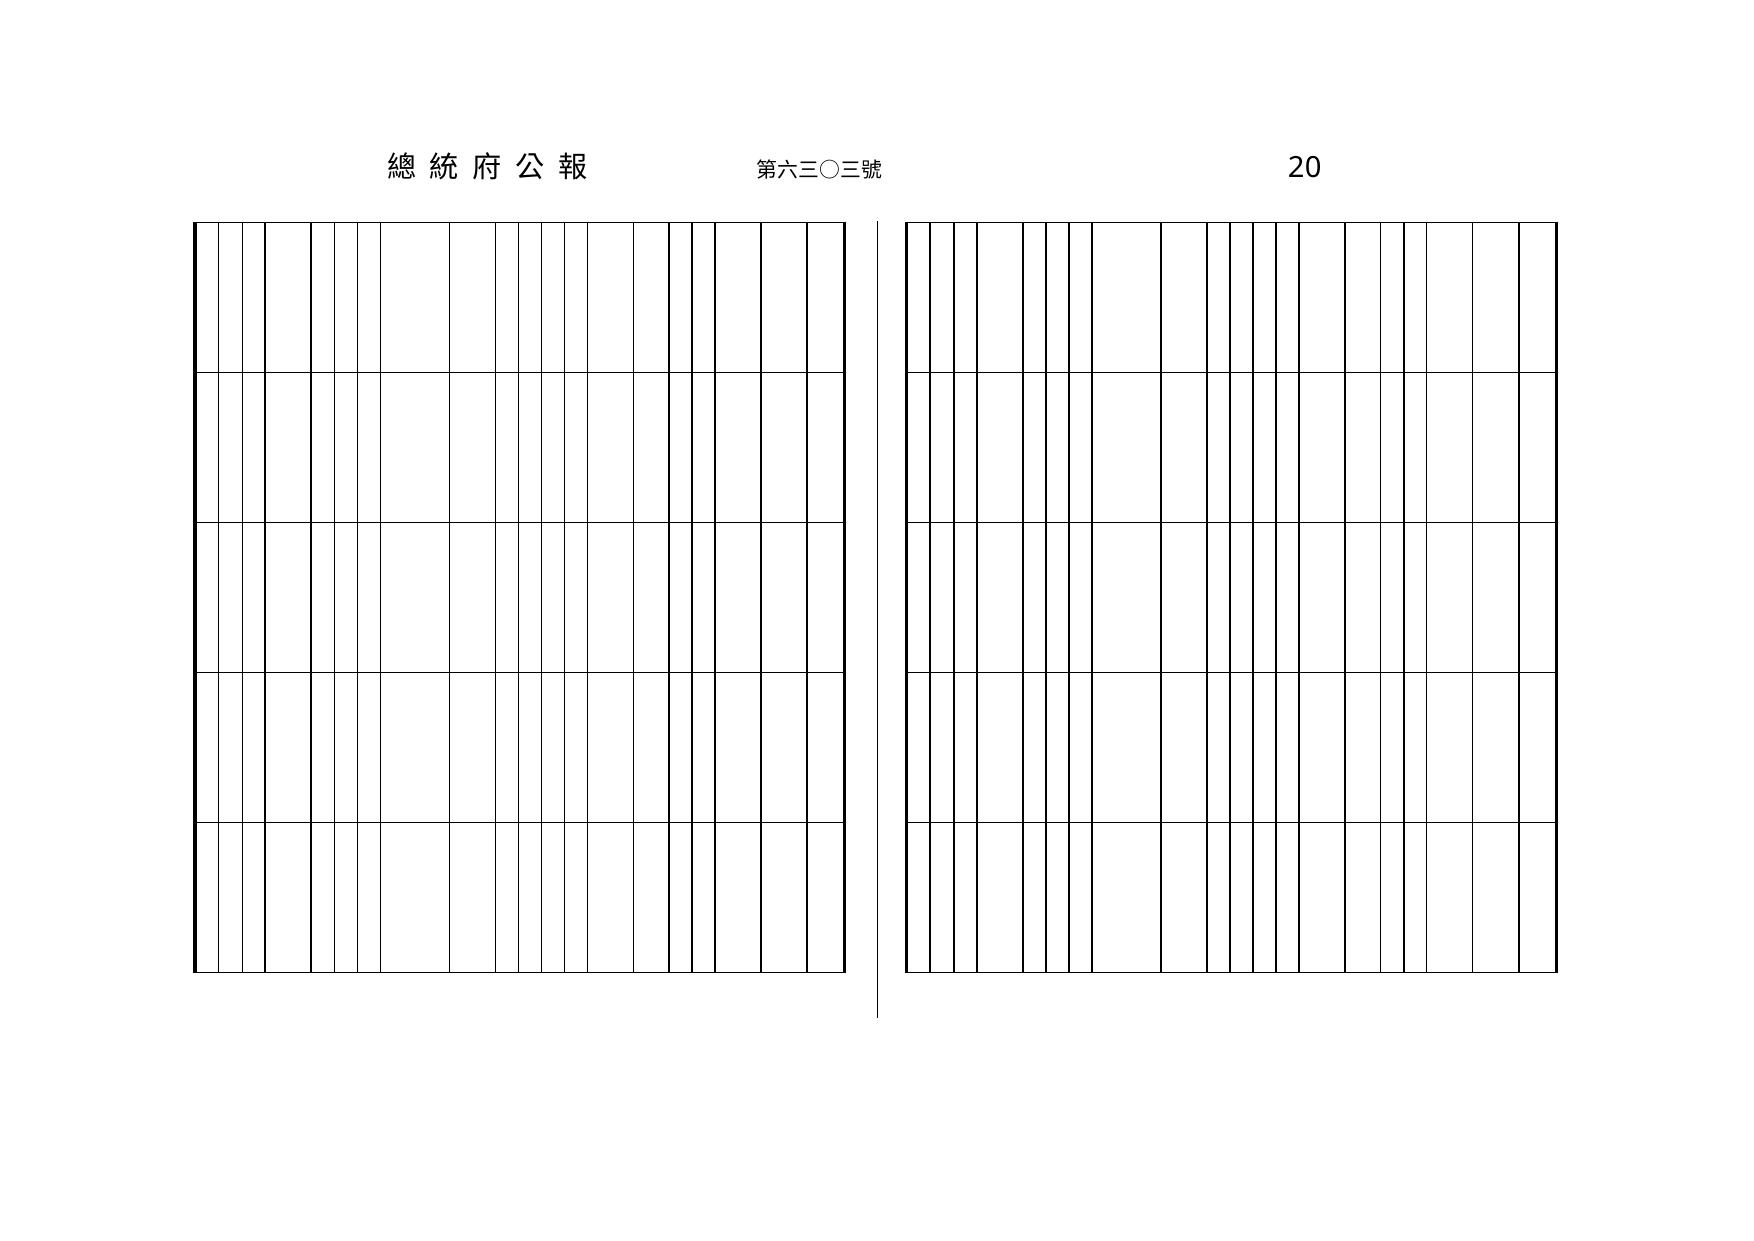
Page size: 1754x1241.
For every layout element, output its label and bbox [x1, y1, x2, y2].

table_cell [1496, 673, 1518, 822]
table_cell [1184, 673, 1206, 822]
table_cell [565, 523, 587, 672]
table_cell [358, 523, 380, 672]
table_cell [1115, 373, 1138, 522]
table_cell [931, 823, 953, 972]
table_cell [1162, 823, 1184, 972]
table_cell [1138, 673, 1160, 822]
table_cell [1093, 823, 1115, 972]
table_cell [381, 673, 403, 822]
table_cell [784, 523, 806, 672]
table_cell [496, 373, 518, 522]
table_cell [716, 523, 738, 672]
table_cell [1184, 373, 1206, 522]
table_cell [1184, 223, 1206, 372]
table_cell [1300, 823, 1322, 972]
table_cell [1300, 523, 1322, 672]
table_cell [288, 223, 310, 372]
table_cell [1496, 823, 1518, 972]
table_cell [381, 223, 403, 372]
table_cell [1405, 373, 1426, 522]
table_cell [1346, 373, 1380, 522]
table_cell [716, 673, 738, 822]
table_cell [738, 223, 760, 372]
table_cell [266, 373, 288, 522]
table_cell [1450, 373, 1472, 522]
table_cell [1520, 823, 1555, 972]
table_cell [542, 673, 564, 822]
table_cell [978, 823, 1000, 972]
table_cell [1231, 373, 1252, 522]
table_cell [312, 223, 334, 372]
table_cell [197, 373, 218, 522]
table_cell [1254, 223, 1275, 372]
table_cell [243, 523, 264, 672]
table_cell [288, 373, 310, 522]
table_cell [693, 523, 714, 672]
table_cell [519, 823, 541, 972]
table_cell [473, 823, 495, 972]
table_cell [1070, 523, 1091, 672]
table_cell [450, 673, 472, 822]
table_cell [565, 223, 587, 372]
table_cell [588, 673, 611, 822]
table_cell [1300, 673, 1322, 822]
table_cell [1322, 673, 1344, 822]
table_cell [381, 373, 403, 522]
table_cell [955, 673, 976, 822]
table_cell [426, 523, 449, 672]
table_cell [450, 823, 472, 972]
table_cell [762, 523, 784, 672]
table_cell [1184, 523, 1206, 672]
table_cell [1070, 373, 1091, 522]
table_cell [496, 523, 518, 672]
table_cell [588, 223, 611, 372]
table_cell [1254, 823, 1275, 972]
table_cell [611, 823, 633, 972]
table_cell [670, 223, 691, 372]
table_cell [1405, 523, 1426, 672]
table_cell [358, 823, 380, 972]
table_cell [634, 823, 668, 972]
table_cell [784, 373, 806, 522]
table_cell [1473, 823, 1496, 972]
table_cell [1520, 523, 1555, 672]
table_cell [1208, 823, 1229, 972]
table_cell [1000, 223, 1022, 372]
table_cell [1138, 373, 1160, 522]
table_cell [1162, 373, 1184, 522]
table_cell [1450, 223, 1472, 372]
table_cell [381, 523, 403, 672]
table_cell [908, 823, 929, 972]
table_cell [1047, 673, 1068, 822]
table_cell [1473, 373, 1496, 522]
table_cell [693, 673, 714, 822]
table_cell [931, 373, 953, 522]
table_cell [716, 373, 738, 522]
table_cell [634, 523, 668, 672]
table_cell [634, 673, 668, 822]
table_cell [738, 373, 760, 522]
table_cell [403, 823, 426, 972]
table_cell [1473, 523, 1496, 672]
table_cell [634, 373, 668, 522]
table_cell [1184, 823, 1206, 972]
table_cell [266, 523, 288, 672]
table_cell [403, 223, 426, 372]
table_cell [1450, 823, 1472, 972]
table_cell [611, 673, 633, 822]
table_cell [1496, 223, 1518, 372]
table_cell [1093, 523, 1115, 672]
table_cell [565, 373, 587, 522]
table_cell [426, 823, 449, 972]
table_cell [1231, 223, 1252, 372]
table_cell [519, 223, 541, 372]
table_cell [335, 673, 357, 822]
table_cell [1300, 223, 1322, 372]
table_cell [693, 373, 714, 522]
table_cell [335, 823, 357, 972]
table_cell [426, 673, 449, 822]
table_cell [1381, 673, 1403, 822]
table_cell [931, 523, 953, 672]
table_cell [1346, 673, 1380, 822]
table_cell [358, 673, 380, 822]
table_cell [1427, 373, 1450, 522]
table_cell [1024, 823, 1045, 972]
table_cell [542, 373, 564, 522]
table_cell [978, 223, 1000, 372]
table_cell [1520, 373, 1555, 522]
table_cell [403, 523, 426, 672]
table_cell [670, 523, 691, 672]
table_cell [1322, 373, 1344, 522]
table_cell [808, 223, 843, 372]
table_cell [1427, 823, 1450, 972]
table_cell [1208, 223, 1229, 372]
table_cell [670, 673, 691, 822]
table_cell [1115, 523, 1138, 672]
table_cell [335, 223, 357, 372]
table_cell [243, 373, 264, 522]
table_cell [1427, 223, 1450, 372]
table_cell [908, 673, 929, 822]
table_cell [588, 523, 611, 672]
table_cell [1254, 373, 1275, 522]
table_cell [426, 223, 449, 372]
table_cell [1000, 673, 1022, 822]
table_cell [1381, 373, 1403, 522]
table_cell [219, 523, 242, 672]
table_cell [312, 523, 334, 672]
table_cell [1346, 223, 1380, 372]
table_cell [243, 223, 264, 372]
table_cell [1047, 373, 1068, 522]
table_cell [1208, 523, 1229, 672]
table_cell [611, 523, 633, 672]
table_cell [762, 823, 784, 972]
table_cell [611, 373, 633, 522]
table_cell [716, 223, 738, 372]
table_cell [542, 523, 564, 672]
table_cell [1208, 373, 1229, 522]
table_cell [1405, 823, 1426, 972]
table_cell [1231, 523, 1252, 672]
table_cell [1450, 523, 1472, 672]
table_cell [1322, 823, 1344, 972]
table_cell [1322, 223, 1344, 372]
table_cell [762, 223, 784, 372]
table_cell [611, 223, 633, 372]
table_cell [266, 823, 288, 972]
table_cell [1115, 223, 1138, 372]
table_cell [403, 673, 426, 822]
table_cell [1405, 223, 1426, 372]
table_cell [519, 673, 541, 822]
table_cell [496, 673, 518, 822]
table_cell [1277, 373, 1298, 522]
table_cell [1277, 223, 1298, 372]
table_cell [1300, 373, 1322, 522]
table_cell [1381, 523, 1403, 672]
table_cell [955, 823, 976, 972]
table_cell [1381, 823, 1403, 972]
table_cell [762, 673, 784, 822]
table_cell [808, 373, 843, 522]
table_cell [1070, 673, 1091, 822]
table_cell [288, 673, 310, 822]
table_cell [1496, 523, 1518, 672]
table_cell [266, 223, 288, 372]
table_cell [955, 223, 976, 372]
table_cell [978, 523, 1000, 672]
table_cell [1254, 523, 1275, 672]
table_cell [1024, 523, 1045, 672]
table_cell [908, 523, 929, 672]
table_cell [908, 373, 929, 522]
table_cell [1473, 673, 1496, 822]
table_cell [1024, 223, 1045, 372]
table_cell [243, 673, 264, 822]
table_cell [1473, 223, 1496, 372]
table_cell [288, 523, 310, 672]
table_cell [450, 223, 472, 372]
table_cell [1346, 823, 1380, 972]
table_cell [738, 523, 760, 672]
table_cell [1047, 523, 1068, 672]
table_cell [1115, 823, 1138, 972]
table_cell [1115, 673, 1138, 822]
table_cell [496, 823, 518, 972]
table_cell [1277, 523, 1298, 672]
table_cell [1024, 373, 1045, 522]
table_cell [403, 373, 426, 522]
table_cell [1138, 223, 1160, 372]
table_cell [784, 223, 806, 372]
table_cell [1346, 523, 1380, 672]
table_cell [1093, 673, 1115, 822]
table_cell [1450, 673, 1472, 822]
table_cell [219, 823, 242, 972]
table_cell [808, 673, 843, 822]
table_cell [243, 823, 264, 972]
table_cell [978, 373, 1000, 522]
table_cell [1138, 823, 1160, 972]
table_cell [542, 223, 564, 372]
table_cell [808, 523, 843, 672]
table_cell [1000, 373, 1022, 522]
table_cell [197, 223, 218, 372]
table_cell [1093, 373, 1115, 522]
table_cell [908, 223, 929, 372]
table_cell [565, 823, 587, 972]
table_cell [1162, 223, 1184, 372]
table_cell [634, 223, 668, 372]
table_cell [1093, 223, 1115, 372]
table_cell [588, 823, 611, 972]
table_cell [1277, 823, 1298, 972]
table_cell [519, 523, 541, 672]
table_cell [450, 373, 472, 522]
table_cell [1231, 673, 1252, 822]
table_cell [1254, 673, 1275, 822]
table_cell [716, 823, 738, 972]
table_cell [1520, 223, 1555, 372]
table_cell [473, 523, 495, 672]
table_cell [762, 373, 784, 522]
table_cell [335, 523, 357, 672]
table_cell [1427, 523, 1450, 672]
table_cell [197, 823, 218, 972]
table_cell [473, 673, 495, 822]
table_cell [358, 223, 380, 372]
table_cell [955, 373, 976, 522]
table_cell [738, 823, 760, 972]
table_cell [197, 523, 218, 672]
table_cell [670, 373, 691, 522]
table_cell [738, 673, 760, 822]
table_cell [1138, 523, 1160, 672]
table_cell [1000, 523, 1022, 672]
table_cell [519, 373, 541, 522]
table_cell [473, 373, 495, 522]
table_cell [426, 373, 449, 522]
table_cell [312, 823, 334, 972]
table_cell [381, 823, 403, 972]
table_cell [473, 223, 495, 372]
table_cell [1162, 523, 1184, 672]
table_cell [1208, 673, 1229, 822]
table_cell [808, 823, 843, 972]
table_cell [670, 823, 691, 972]
table_cell [931, 223, 953, 372]
table_cell [197, 673, 218, 822]
table_cell [496, 223, 518, 372]
table_cell [312, 373, 334, 522]
table_cell [1405, 673, 1426, 822]
table_cell [266, 673, 288, 822]
table_cell [542, 823, 564, 972]
table_cell [1070, 223, 1091, 372]
table_cell [1047, 823, 1068, 972]
table_cell [219, 223, 242, 372]
table_cell [588, 373, 611, 522]
table_cell [1231, 823, 1252, 972]
table_cell [1277, 673, 1298, 822]
table_cell [955, 523, 976, 672]
table_cell [358, 373, 380, 522]
table_cell [288, 823, 310, 972]
table_cell [784, 673, 806, 822]
table_cell [1024, 673, 1045, 822]
table_cell [1496, 373, 1518, 522]
table_cell [784, 823, 806, 972]
table_cell [219, 673, 242, 822]
table_cell [1427, 673, 1450, 822]
table_cell [1322, 523, 1344, 672]
table_cell [219, 373, 242, 522]
table_cell [1000, 823, 1022, 972]
table_cell [312, 673, 334, 822]
table_cell [1381, 223, 1403, 372]
table_cell [1162, 673, 1184, 822]
table_cell [1520, 673, 1555, 822]
table_cell [1047, 223, 1068, 372]
table_cell [1070, 823, 1091, 972]
table_cell [335, 373, 357, 522]
table_cell [931, 673, 953, 822]
table_cell [693, 223, 714, 372]
table_cell [978, 673, 1000, 822]
table_cell [450, 523, 472, 672]
table_cell [565, 673, 587, 822]
table_cell [693, 823, 714, 972]
